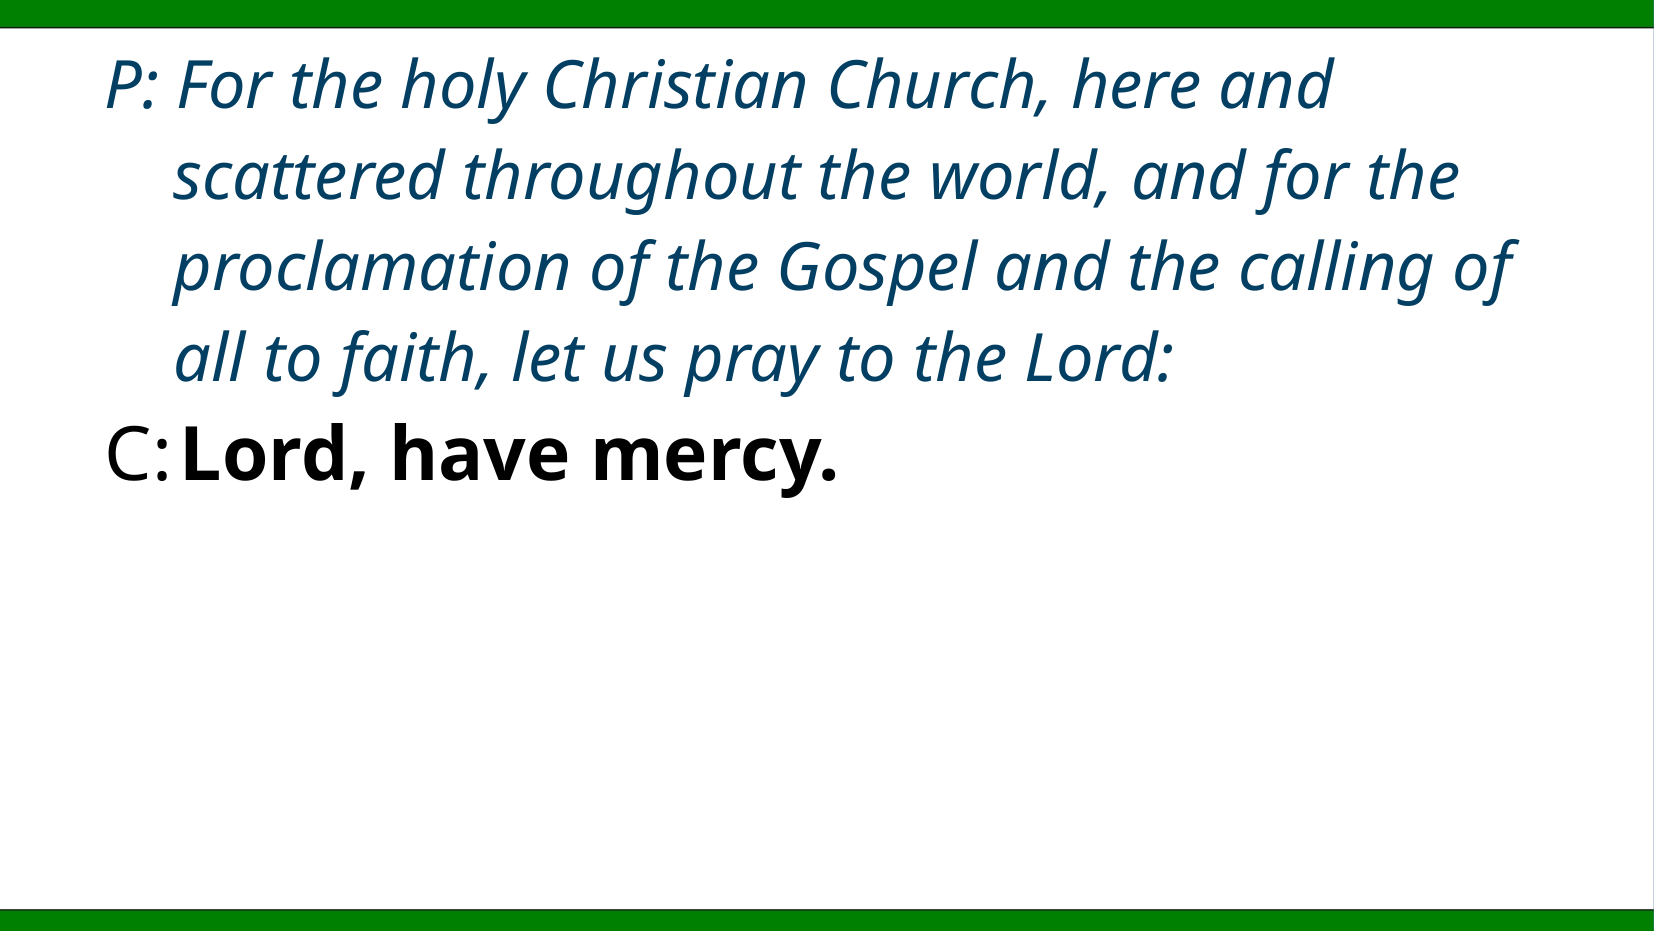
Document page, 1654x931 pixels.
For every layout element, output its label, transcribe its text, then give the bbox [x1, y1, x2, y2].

text_box P: For the holy Christian Church, here and scattered throughout the world, and for the proclamation of the Gospel and the calling of all to faith, let us pray to the Lord: C: Lord, have mercy. [90, 30, 1576, 500]
picture [0, 0, 1654, 931]
